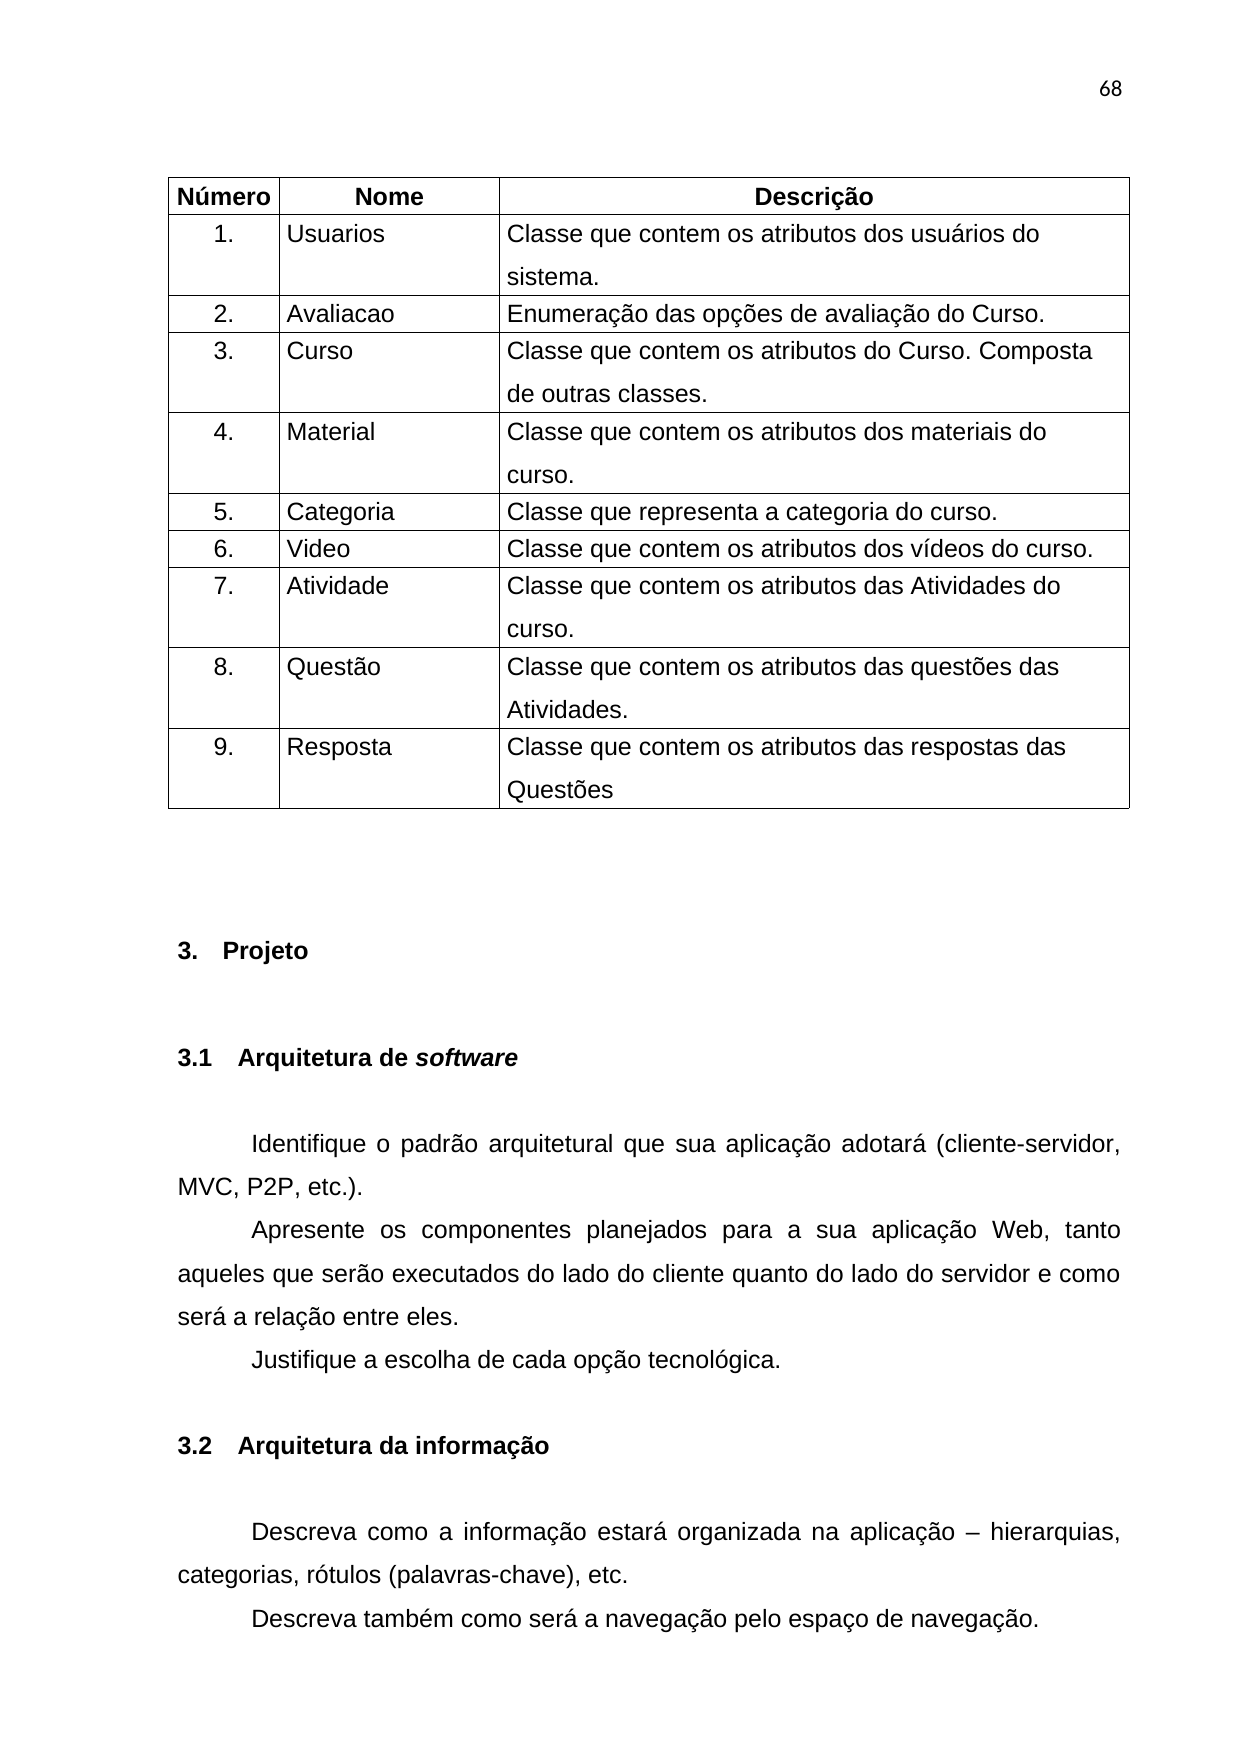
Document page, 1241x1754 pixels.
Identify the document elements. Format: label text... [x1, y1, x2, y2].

table_header Nome [280, 178, 499, 214]
table_cell Curso [280, 333, 499, 412]
table_cell Classe que contem os atributos das Atividades do curso. [500, 568, 1129, 647]
table_cell Avaliacao [280, 296, 499, 332]
text Justifique a escolha de cada opção tecnológica. [177, 1345, 1122, 1373]
table_cell Classe que contem os atributos dos usuários do sistema. [500, 215, 1129, 295]
subtitle Arquitetura de software [177, 1043, 1122, 1072]
table_cell [169, 296, 279, 332]
text Descreva também como será a navegação pelo espaço de navegação. [177, 1603, 1122, 1632]
table_cell Classe que representa a categoria do curso. [500, 494, 1129, 530]
text Apresente os componentes planejados para a sua aplicação Web, tanto aqueles que serão executados do lado do cliente quanto do lado do servidor e como será a relação entre eles. [177, 1215, 1122, 1330]
table_cell Atividade [280, 568, 499, 647]
subtitle Projeto [177, 936, 1122, 964]
table_cell [169, 568, 279, 647]
table_cell [169, 531, 279, 567]
text Descreva como a informação estará organizada na aplicação – hierarquias, categorias, rótulos (palavras-chave), etc. [177, 1517, 1122, 1589]
table_header Descrição [500, 178, 1129, 214]
table_cell [169, 333, 279, 412]
table_cell Categoria [280, 494, 499, 530]
table_cell Classe que contem os atributos dos materiais do curso. [500, 413, 1129, 492]
table_cell Video [280, 531, 499, 567]
table_cell Questão [280, 648, 499, 727]
table_cell Resposta [280, 729, 499, 808]
table_cell Classe que contem os atributos das respostas das Questões [500, 729, 1129, 808]
table_cell Material [280, 413, 499, 492]
table_cell [169, 494, 279, 530]
table_cell Enumeração das opções de avaliação do Curso. [500, 296, 1129, 332]
table_cell [169, 215, 279, 295]
table_cell [169, 729, 279, 808]
table_cell [169, 648, 279, 727]
text Identifique o padrão arquitetural que sua aplicação adotará (cliente-servidor, MVC, P2P, etc.). [177, 1129, 1122, 1201]
table_cell [169, 413, 279, 492]
table_cell Usuarios [280, 215, 499, 295]
table_cell Classe que contem os atributos dos vídeos do curso. [500, 531, 1129, 567]
table_cell Classe que contem os atributos das questões das Atividades. [500, 648, 1129, 727]
table_header Número [169, 178, 279, 214]
table_cell Classe que contem os atributos do Curso. Composta de outras classes. [500, 333, 1129, 412]
subtitle Arquitetura da informação [177, 1431, 1122, 1460]
